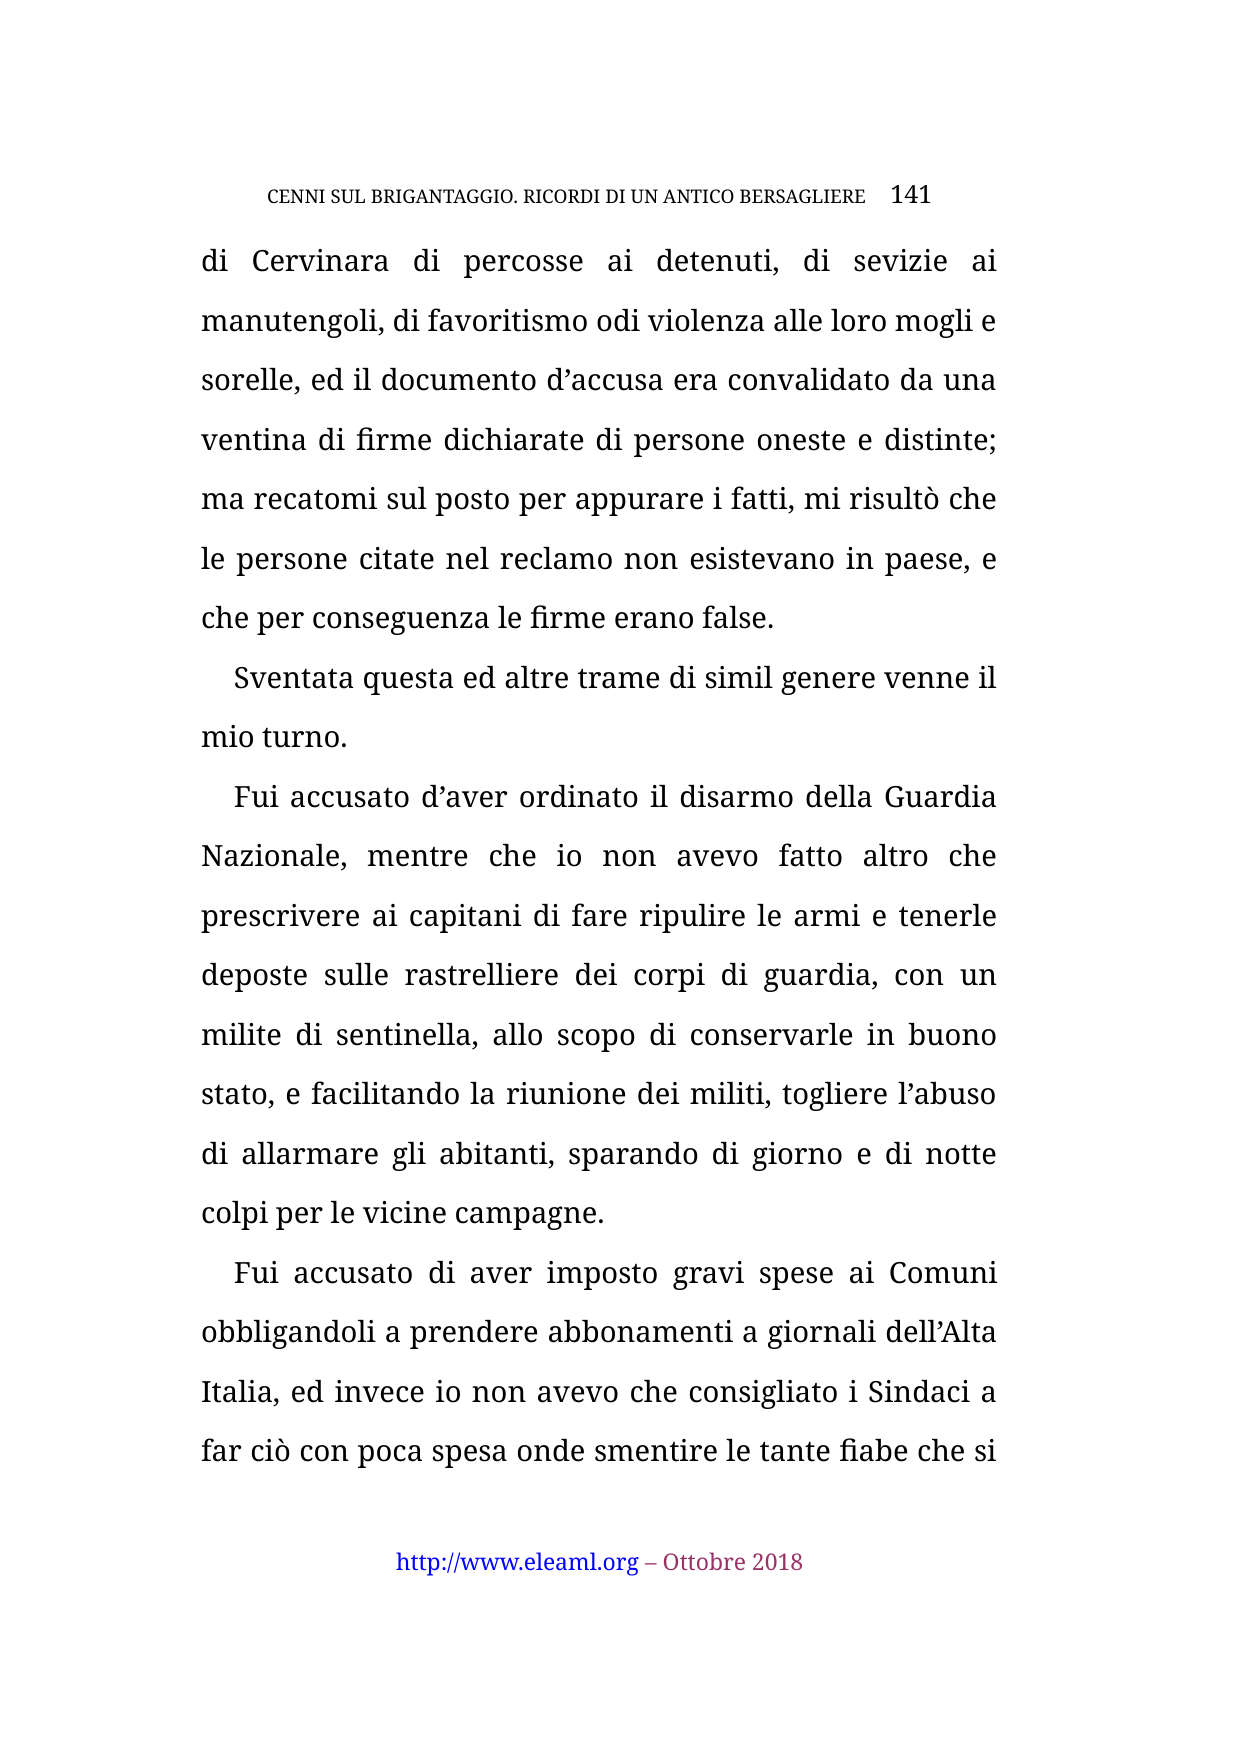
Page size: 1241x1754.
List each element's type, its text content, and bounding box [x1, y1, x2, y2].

text di Cervinara di percosse ai detenuti, di sevizie ai manutengoli, di favoritismo odi violenza alle loro mogli e sorelle, ed il documento d’accusa era convalidato da una ventina di firme dichiarate di persone oneste e distinte; ma recatomi sul posto per appurare i fatti, mi risultò che le persone citate nel reclamo non esistevano in paese, e che per conseguenza le firme erano false. [201, 241, 998, 637]
text Fui accusato d’aver ordinato il disarmo della Guardia Nazionale, mentre che io non avevo fatto altro che prescrivere ai capitani di fare ripulire le armi e tenerle deposte sulle rastrelliere dei corpi di guardia, con un milite di sentinella, allo scopo di conservarle in buono stato, e facilitando la riunione dei militi, togliere l’abuso di allarmare gli abitanti, sparando di giorno e di notte colpi per le vicine campagne. [201, 776, 998, 1232]
text Fui accusato di aver imposto gravi spese ai Comuni obbligandoli a prendere abbonamenti a giornali dell’Alta Italia, ed invece io non avevo che consigliato i Sindaci a far ciò con poca spesa onde smentire le tante fiabe che si [201, 1252, 998, 1470]
text Sventata questa ed altre trame di simil genere venne il mio turno. [201, 657, 998, 756]
